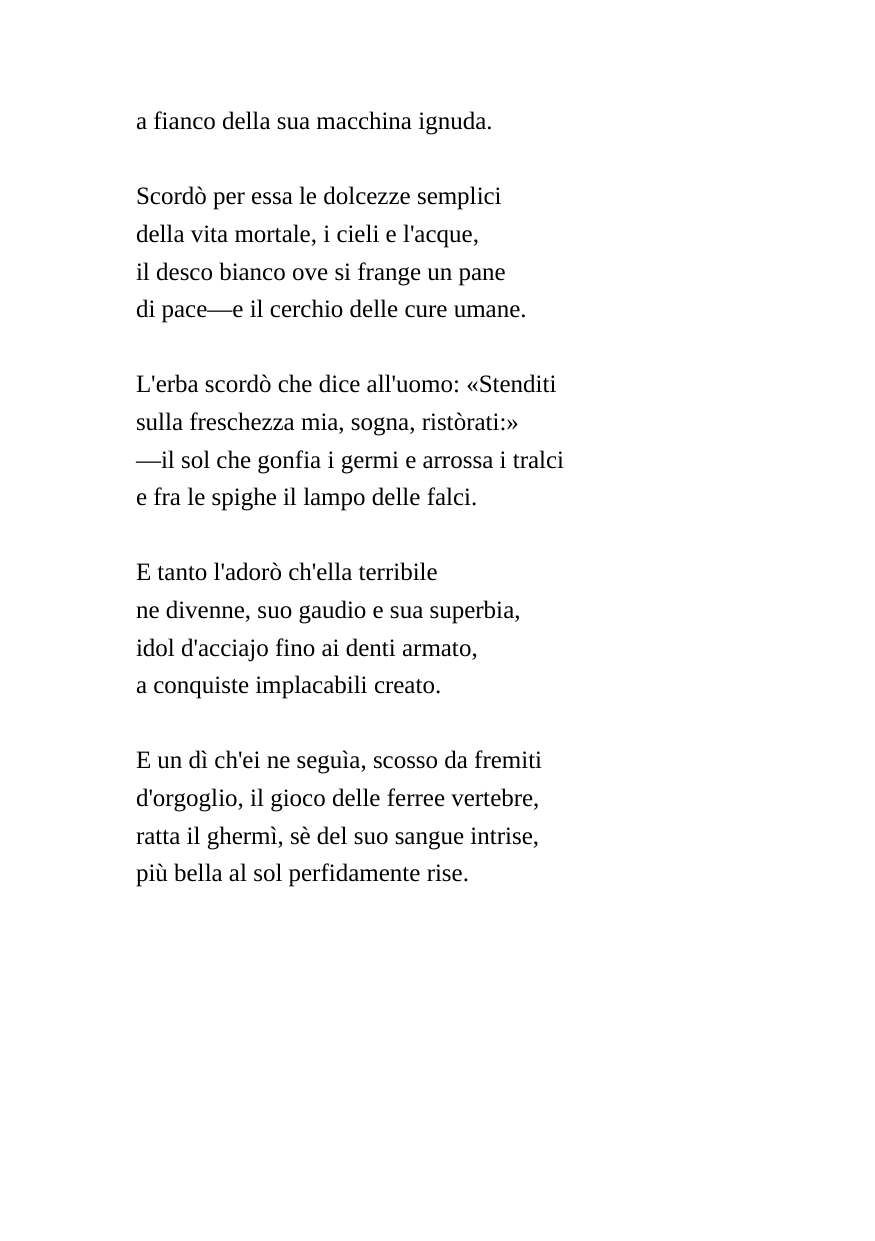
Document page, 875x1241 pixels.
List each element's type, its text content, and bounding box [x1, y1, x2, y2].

text il desco bianco ove si frange un pane [106, 257, 768, 285]
text L'erba scordò che dice all'uomo: «Stenditi [106, 369, 768, 398]
text della vita mortale, i cieli e l'acque, [106, 219, 768, 248]
text —il sol che gonfia i germi e arrossa i tralci [106, 445, 768, 473]
text idol d'acciajo fino ai denti armato, [106, 633, 768, 661]
text più bella al sol perfidamente rise. [106, 858, 768, 887]
text ratta il ghermì, sè del suo sangue intrise, [106, 821, 768, 849]
text E un dì ch'ei ne seguìa, scosso da fremiti [106, 746, 768, 774]
text a fianco della sua macchina ignuda. [106, 106, 768, 135]
text ne divenne, suo gaudio e sua superbia, [106, 595, 768, 624]
text d'orgoglio, il gioco delle ferree vertebre, [106, 783, 768, 812]
text E tanto l'adorò ch'ella terribile [106, 557, 768, 586]
text sulla freschezza mia, sogna, ristòrati:» [106, 407, 768, 436]
text a conquiste implacabili creato. [106, 670, 768, 699]
text Scordò per essa le dolcezze semplici [106, 181, 768, 210]
text e fra le spighe il lampo delle falci. [106, 482, 768, 511]
text di pace—e il cerchio delle cure umane. [106, 294, 768, 323]
